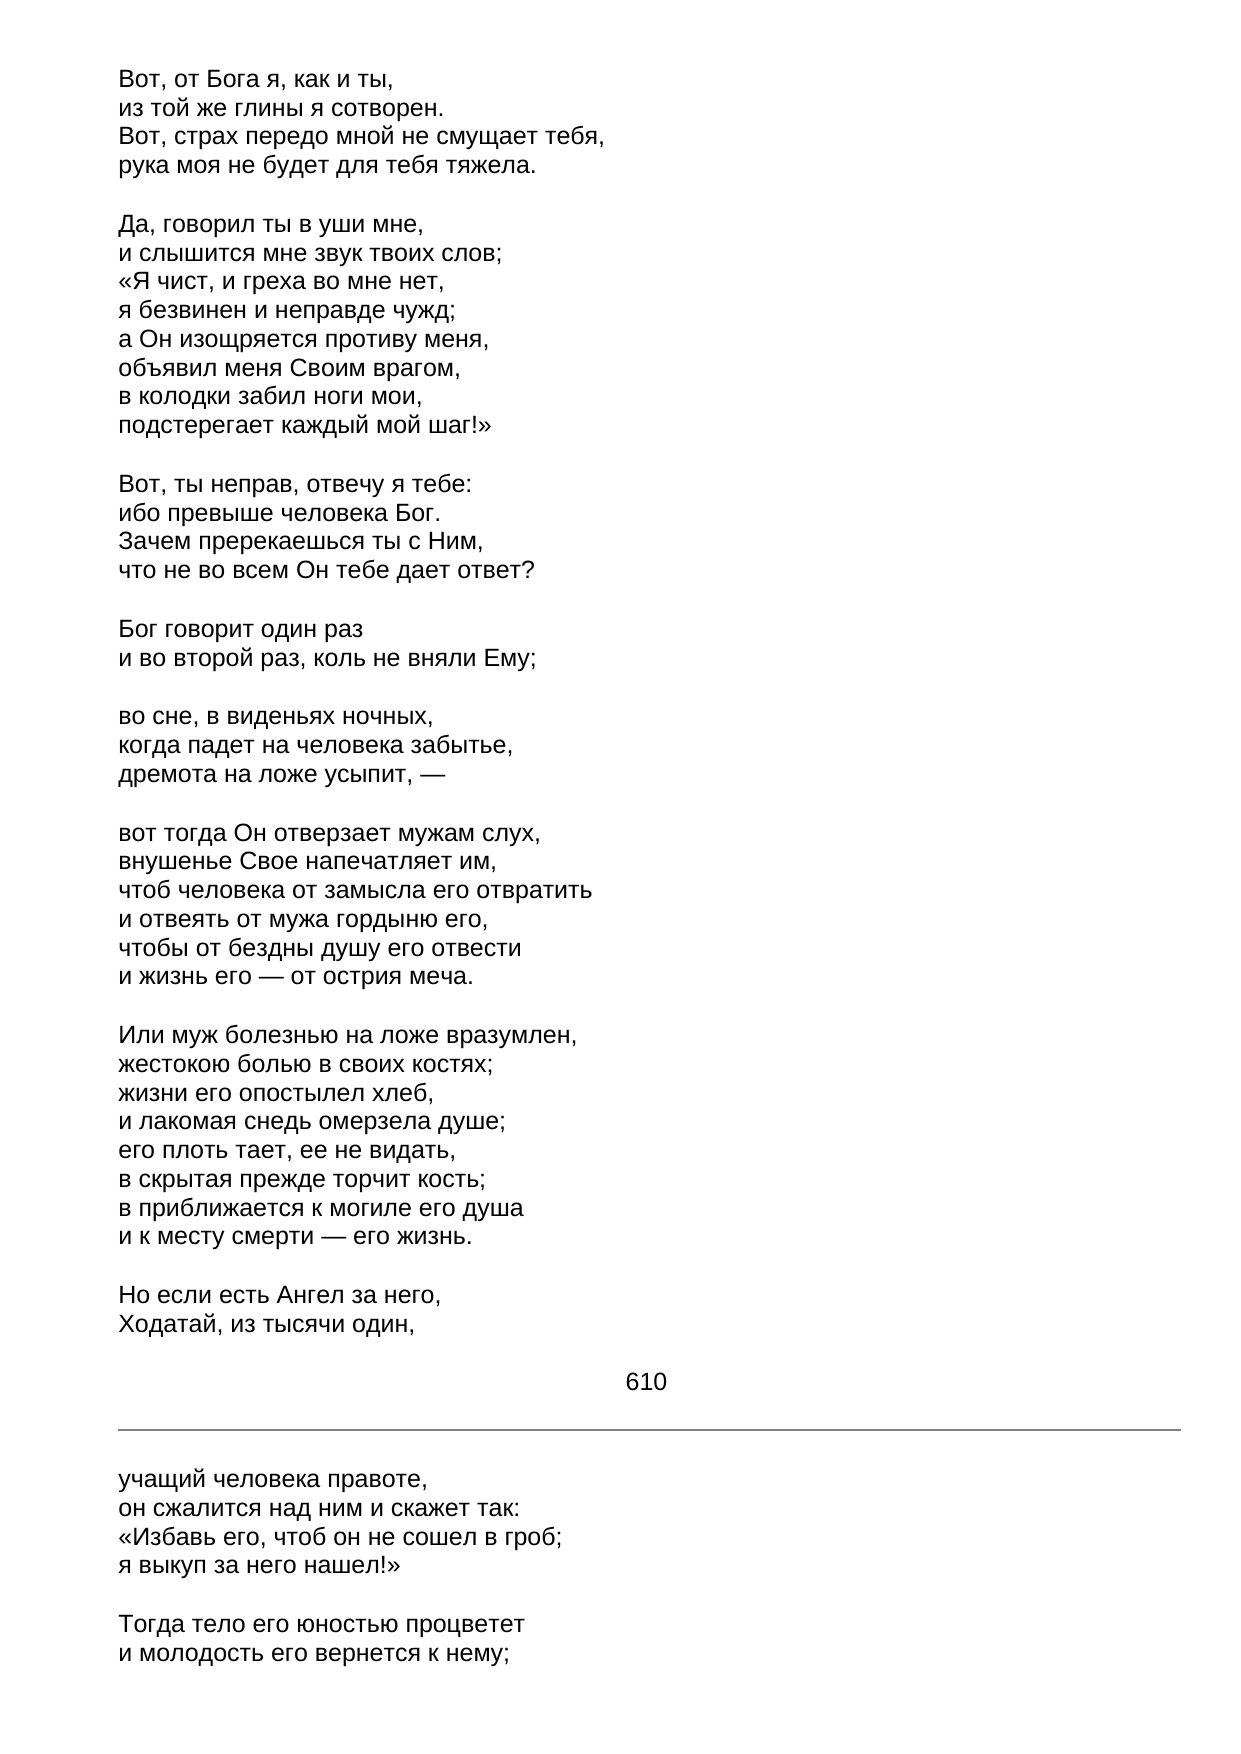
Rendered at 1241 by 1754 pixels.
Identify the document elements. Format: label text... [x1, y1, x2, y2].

text 610 [118, 1367, 1181, 1396]
table_header учащий человека правоте, он сжалится над ним и скажет так: «Избавь его, чтоб он не сошел в гроб; я выкуп за него нашел!» Тогда тело его юностью процветет и молодость его вернется к нему; [118, 1464, 593, 1667]
table_header Вот, от Бога я, как и ты, из той же глины я сотворен. Вот, страх передо мной не смущает тебя, рука моя не будет для тебя тяжела. Да, говорил ты в уши мне, и слышится мне звук твоих слов; «Я чист, и греха во мне нет, я безвинен и неправде чужд; а Он изощряется противу меня, объявил меня Своим врагом, в колодки забил ноги мои, подстерегает каждый мой шаг!» Вот, ты неправ, отвечу я тебе: ибо превыше человека Бог. Зачем пререкаешься ты с Ним, что не во всем Он тебе дает ответ? Бог говорит один раз и во второй раз, коль не вняли Ему; во сне, в виденьях ночных, когда падет на человека забытье, дремота на ложе усыпит, — вот тогда Он отверзает мужам слух, внушенье Свое напечатляет им, чтоб человека от замысла его отвратить и отвеять от мужа гордыню его, чтобы от бездны душу его отвести и жизнь его — от острия меча. Или муж болезнью на ложе вразумлен, жестокою болью в своих костях; жизни его опостылел хлеб, и лакомая снедь омерзела душе; его плоть тает, ее не видать, в скрытая прежде торчит кость; в приближается к могиле его душа и к месту смерти — его жизнь. Но если есть Ангел за него, Ходатай, из тысячи один, [118, 64, 630, 1367]
